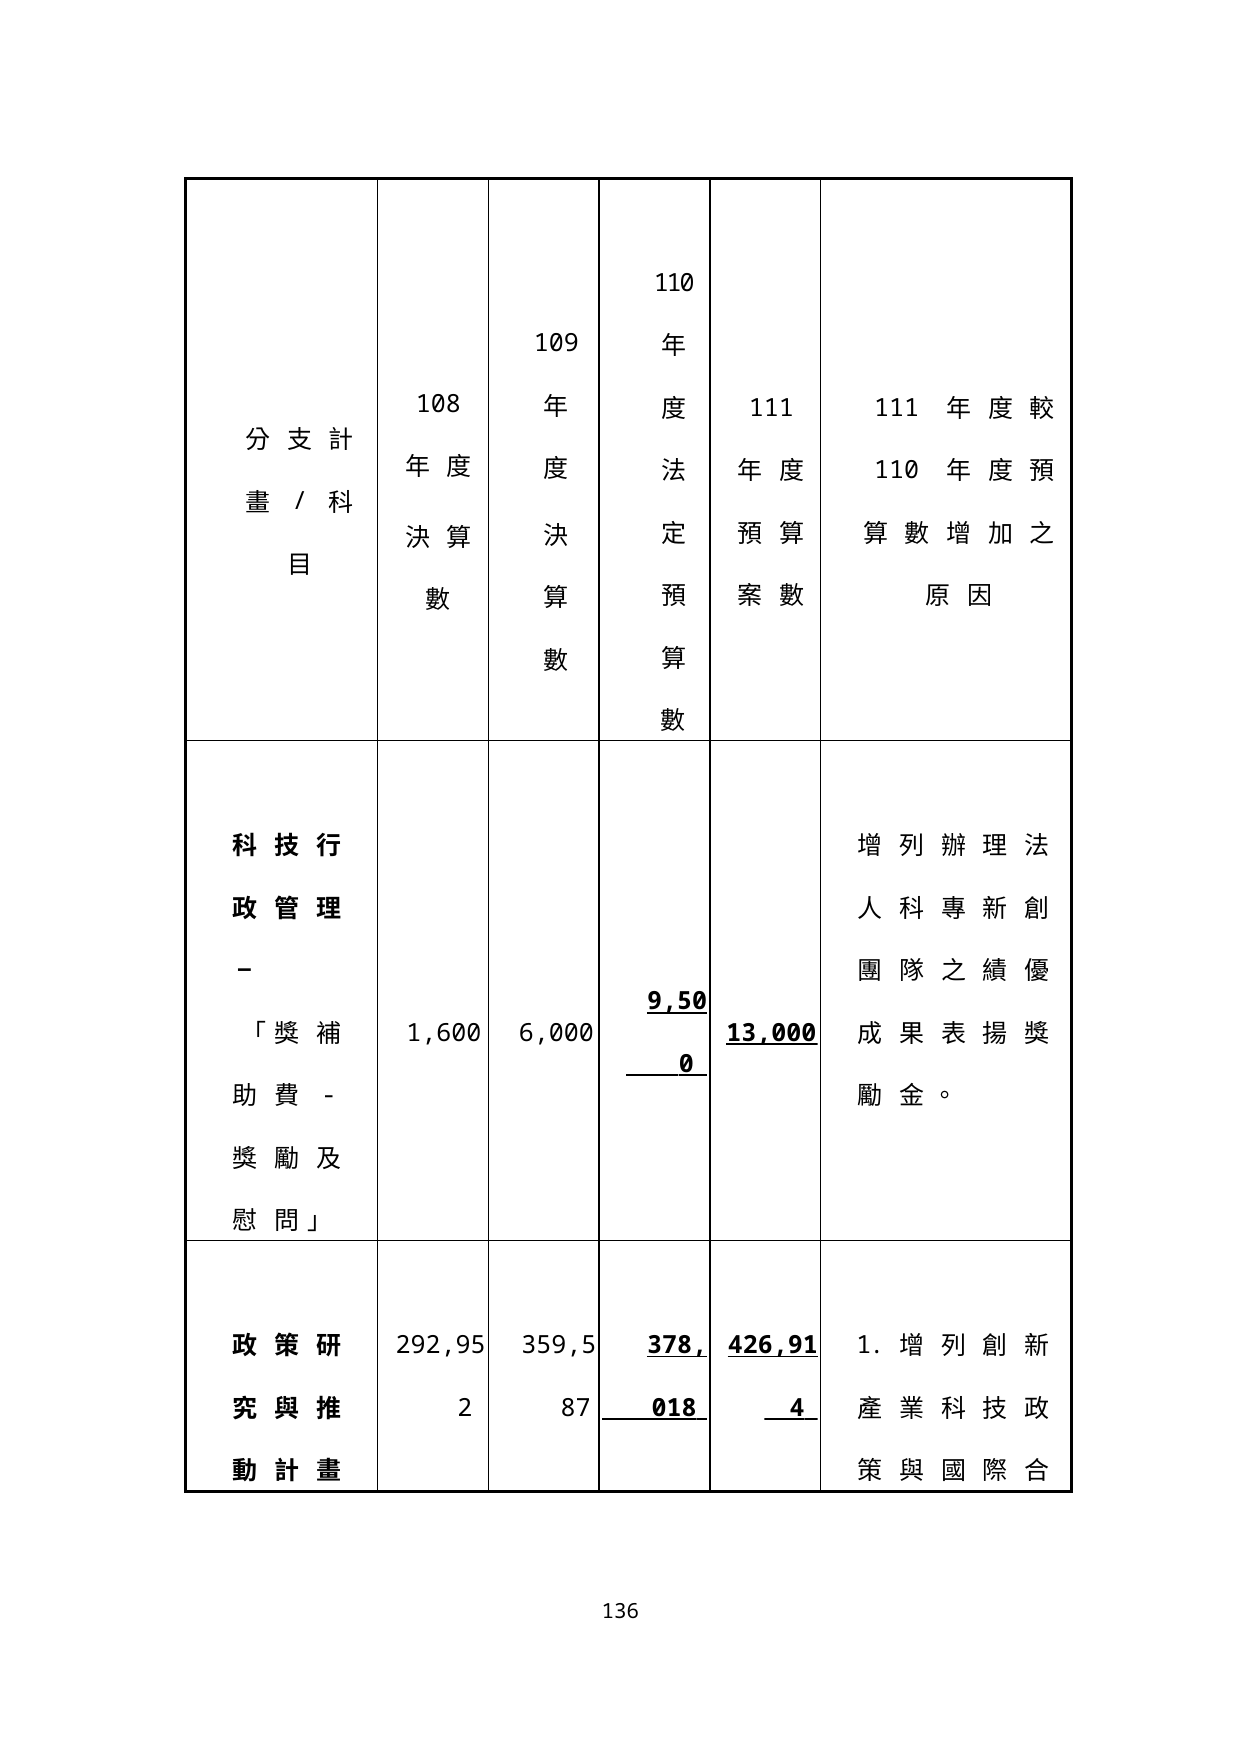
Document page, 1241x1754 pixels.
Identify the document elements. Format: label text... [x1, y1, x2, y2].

table_cell 359,587 [489, 1241, 598, 1490]
table_cell 1,600 [378, 741, 488, 1240]
table_header 111年度預算案數 [711, 180, 820, 740]
table_header 分支計畫/科目 [187, 180, 377, 740]
table_cell 科技行政管理− 「獎補助費-獎勵及慰問」 [187, 741, 377, 1240]
table_cell 6,000 [489, 741, 598, 1240]
table_header 111年度較110年度預算數增加之原因 [821, 180, 1070, 740]
table_header 108年度 決算數 [378, 180, 488, 740]
table_cell 13,000 [711, 741, 820, 1240]
table_cell 378,018 [600, 1241, 709, 1490]
table_cell 政策研究與推動計畫 [187, 1241, 377, 1490]
table_header 109年度 決算數 [489, 180, 598, 740]
table_cell 增列辦理法人科專新創團隊之績優成果表揚獎勵金。 [821, 741, 1070, 1240]
table_cell 292,952 [378, 1241, 488, 1490]
table_cell 426,914 [711, 1241, 820, 1490]
table_header 110年度法定預算數 [600, 180, 709, 740]
table_cell 1.增列創新產業科技政策與國際合 [821, 1241, 1070, 1490]
table_cell 9,500 [600, 741, 709, 1240]
